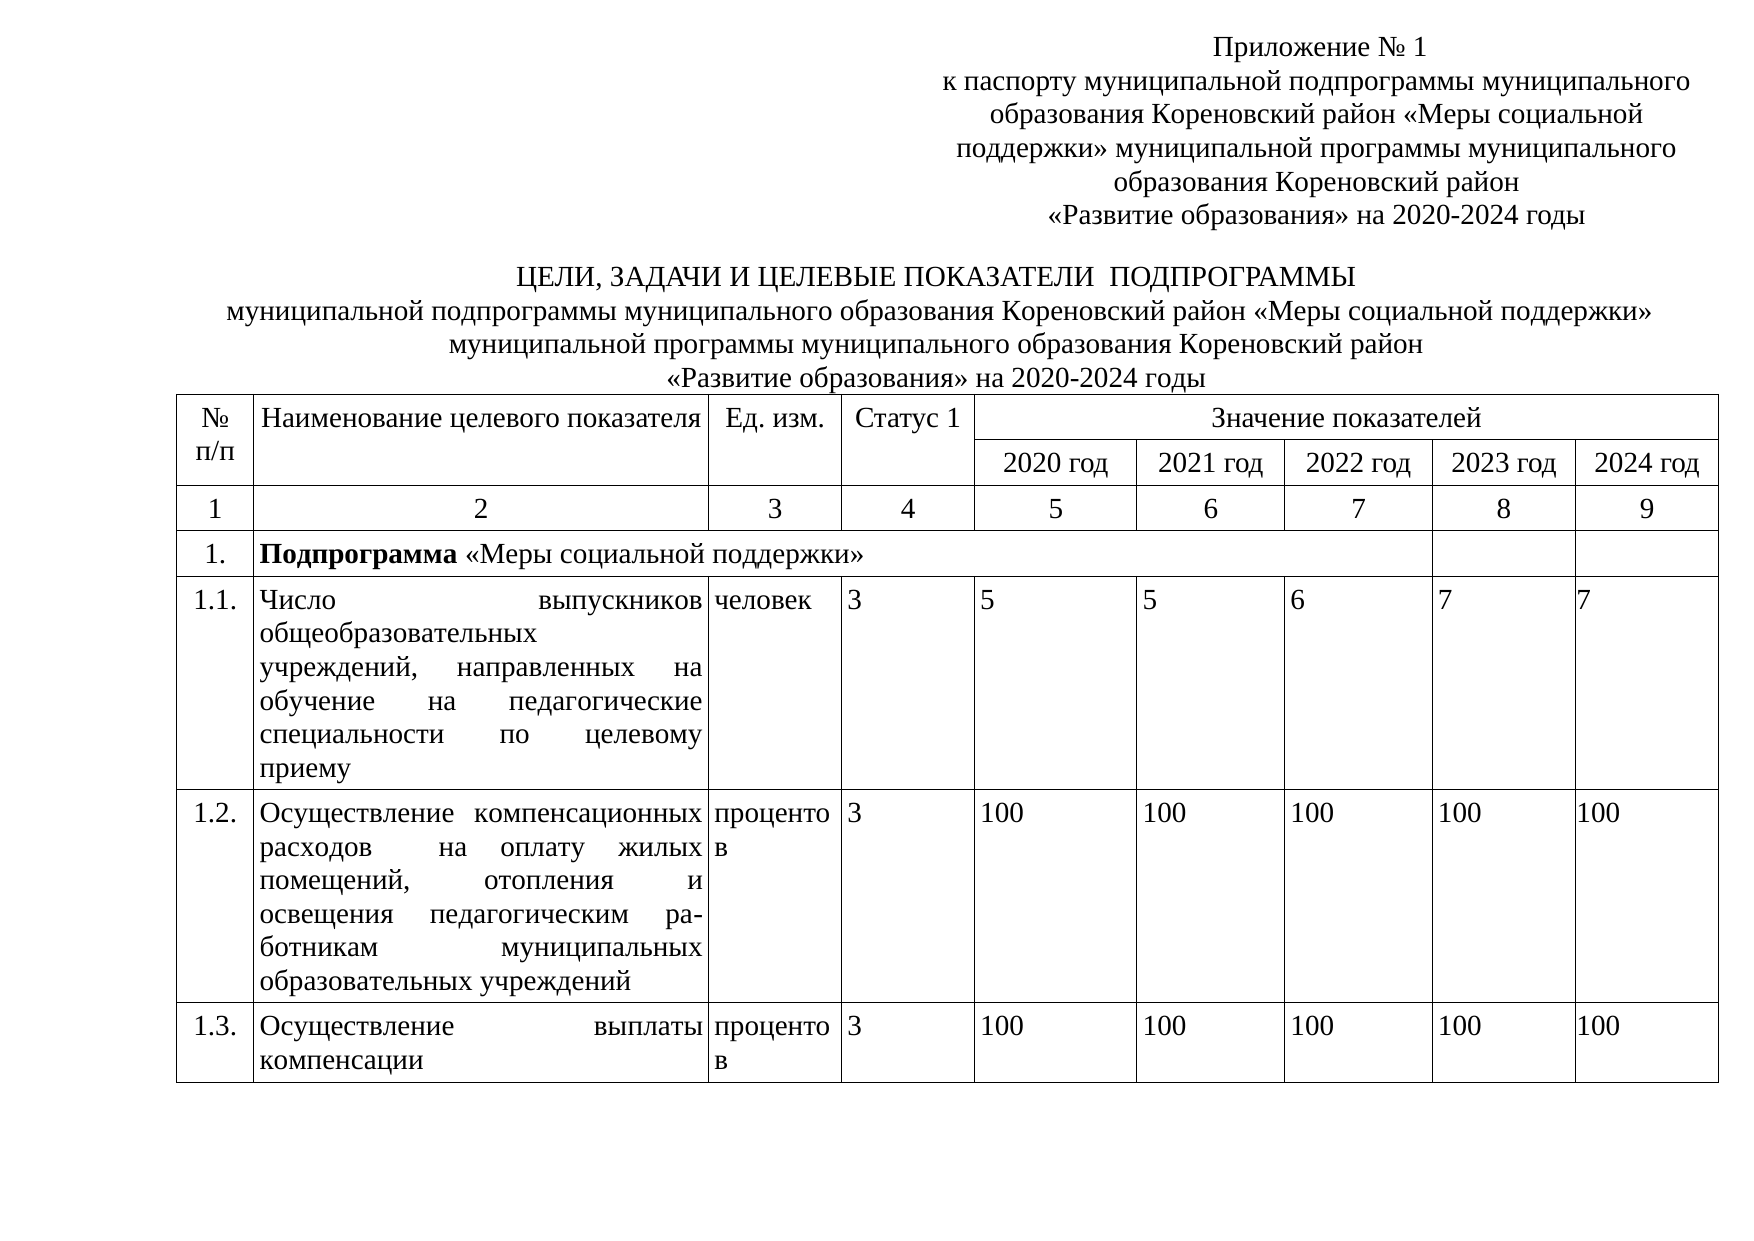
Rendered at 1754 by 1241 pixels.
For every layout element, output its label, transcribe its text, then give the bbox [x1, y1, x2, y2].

table_cell 100 [1285, 790, 1432, 1002]
table_cell Подпрограмма «Меры социальной поддержки» [254, 531, 1432, 576]
table_cell 1.2. [177, 790, 253, 1002]
table_cell Осуществление компенсационных расхо­дов на оплату жилых помещений, отоп­ления и освещения педагогическим ра­ботникам муниципальных образовательных учреждений [254, 790, 708, 1002]
table_cell 5 [975, 577, 1136, 789]
table_header Статус 1 [842, 395, 974, 485]
table_cell 100 [975, 790, 1136, 1002]
table_cell процентов [709, 790, 841, 1002]
table_cell [1576, 531, 1718, 576]
table_cell 100 [1433, 790, 1575, 1002]
table_cell 7 [1576, 577, 1718, 789]
text «Развитие образования» на 2020-2024 годы [177, 360, 1695, 394]
table_cell 100 [1576, 1003, 1718, 1081]
table_cell 7 [1285, 486, 1432, 530]
table_cell 4 [842, 486, 974, 530]
table_cell процентов [709, 1003, 841, 1081]
table_cell 3 [842, 790, 974, 1002]
table_cell 6 [1137, 486, 1284, 530]
table_cell 1.1. [177, 577, 253, 789]
table_cell 5 [975, 486, 1136, 530]
table_header Значение показателей [975, 395, 1718, 439]
table_cell 8 [1433, 486, 1575, 530]
table_cell 100 [975, 1003, 1136, 1081]
table_cell 3 [709, 486, 841, 530]
table_cell 1 [177, 486, 253, 530]
table_cell [1433, 531, 1575, 576]
table_cell 1. [177, 531, 253, 576]
table_cell 5 [1137, 577, 1284, 789]
table_cell 3 [842, 577, 974, 789]
text муниципальной подпрограммы муниципального образования Кореновский район «Меры социальной поддержки» муниципальной программы муниципального образования Кореновский район [177, 293, 1695, 360]
table_header Приложение № 1 к паспорту муниципальной подпрограммы муниципального образования Кореновский район «Меры социальной поддержки» муниципальной программы муниципального образования Кореновский район «Развитие образования» на 2020-2024 годы [929, 30, 1704, 231]
table_cell 100 [1576, 790, 1718, 1002]
table_cell 2023 год [1433, 440, 1575, 485]
table_cell 100 [1433, 1003, 1575, 1081]
table_cell 6 [1285, 577, 1432, 789]
table_cell 3 [842, 1003, 974, 1081]
table_cell 100 [1137, 790, 1284, 1002]
table_cell Число выпускников общеобразовательных учреждений, направленных на обучение на педагогические специальности по целевому приему [254, 577, 708, 789]
table_cell 1.3. [177, 1003, 253, 1081]
table_cell Осуществление вы­платы компенсации [254, 1003, 708, 1081]
table_cell 2024 год [1576, 440, 1718, 485]
table_header [185, 30, 929, 231]
table_cell 100 [1137, 1003, 1284, 1081]
table_cell человек [709, 577, 841, 789]
table_header Наименование целевого показателя [254, 395, 708, 485]
table_cell 2020 год [975, 440, 1136, 485]
table_cell 2 [254, 486, 708, 530]
table_cell 7 [1433, 577, 1575, 789]
text ЦЕЛИ, ЗАДАЧИ И ЦЕЛЕВЫЕ ПОКАЗАТЕЛИ ПОДПРОГРАММЫ [177, 259, 1695, 293]
table_cell 2021 год [1137, 440, 1284, 485]
table_header Ед. изм. [709, 395, 841, 485]
table_header № п/п [177, 395, 253, 485]
table_cell 9 [1576, 486, 1718, 530]
table_cell 100 [1285, 1003, 1432, 1081]
table_cell 2022 год [1285, 440, 1432, 485]
